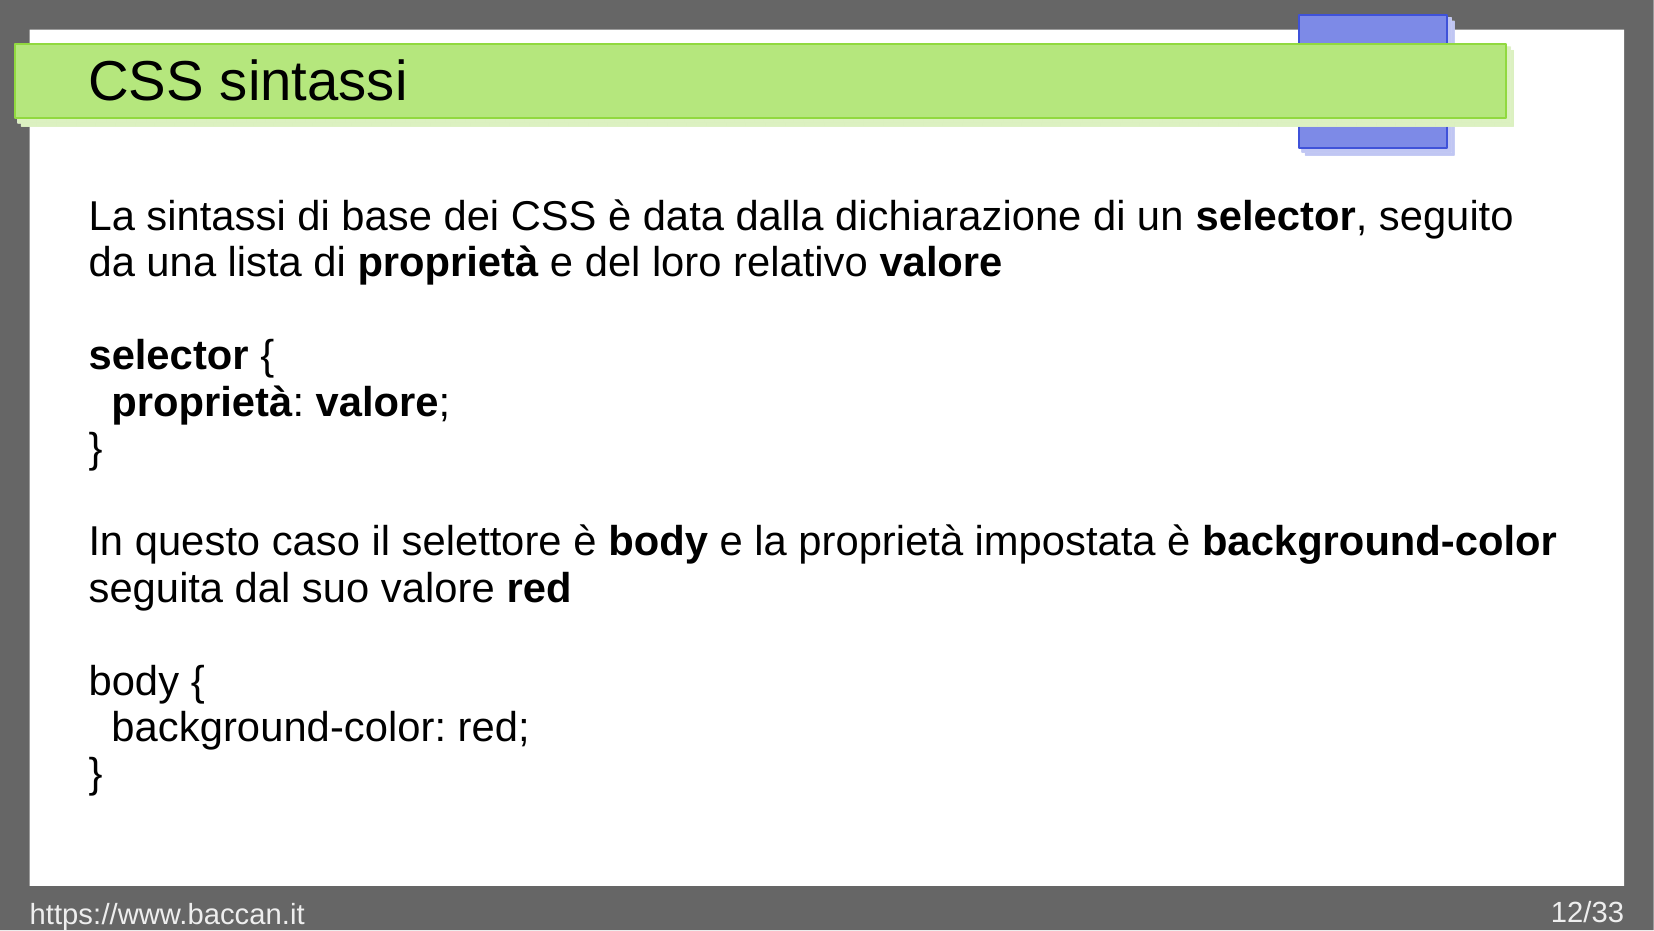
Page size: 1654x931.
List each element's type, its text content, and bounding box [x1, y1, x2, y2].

title CSS sintassi [88, 44, 1506, 119]
text_box La sintassi di base dei CSS è data dalla dichiarazione di un selector, seguito da una lista di proprietà e del loro relativo valore selector { proprietà: valore; } In questo caso il selettore è body e la proprietà impostata è background-color seguita dal suo valore red body { background-color: red; } [88, 169, 1565, 820]
